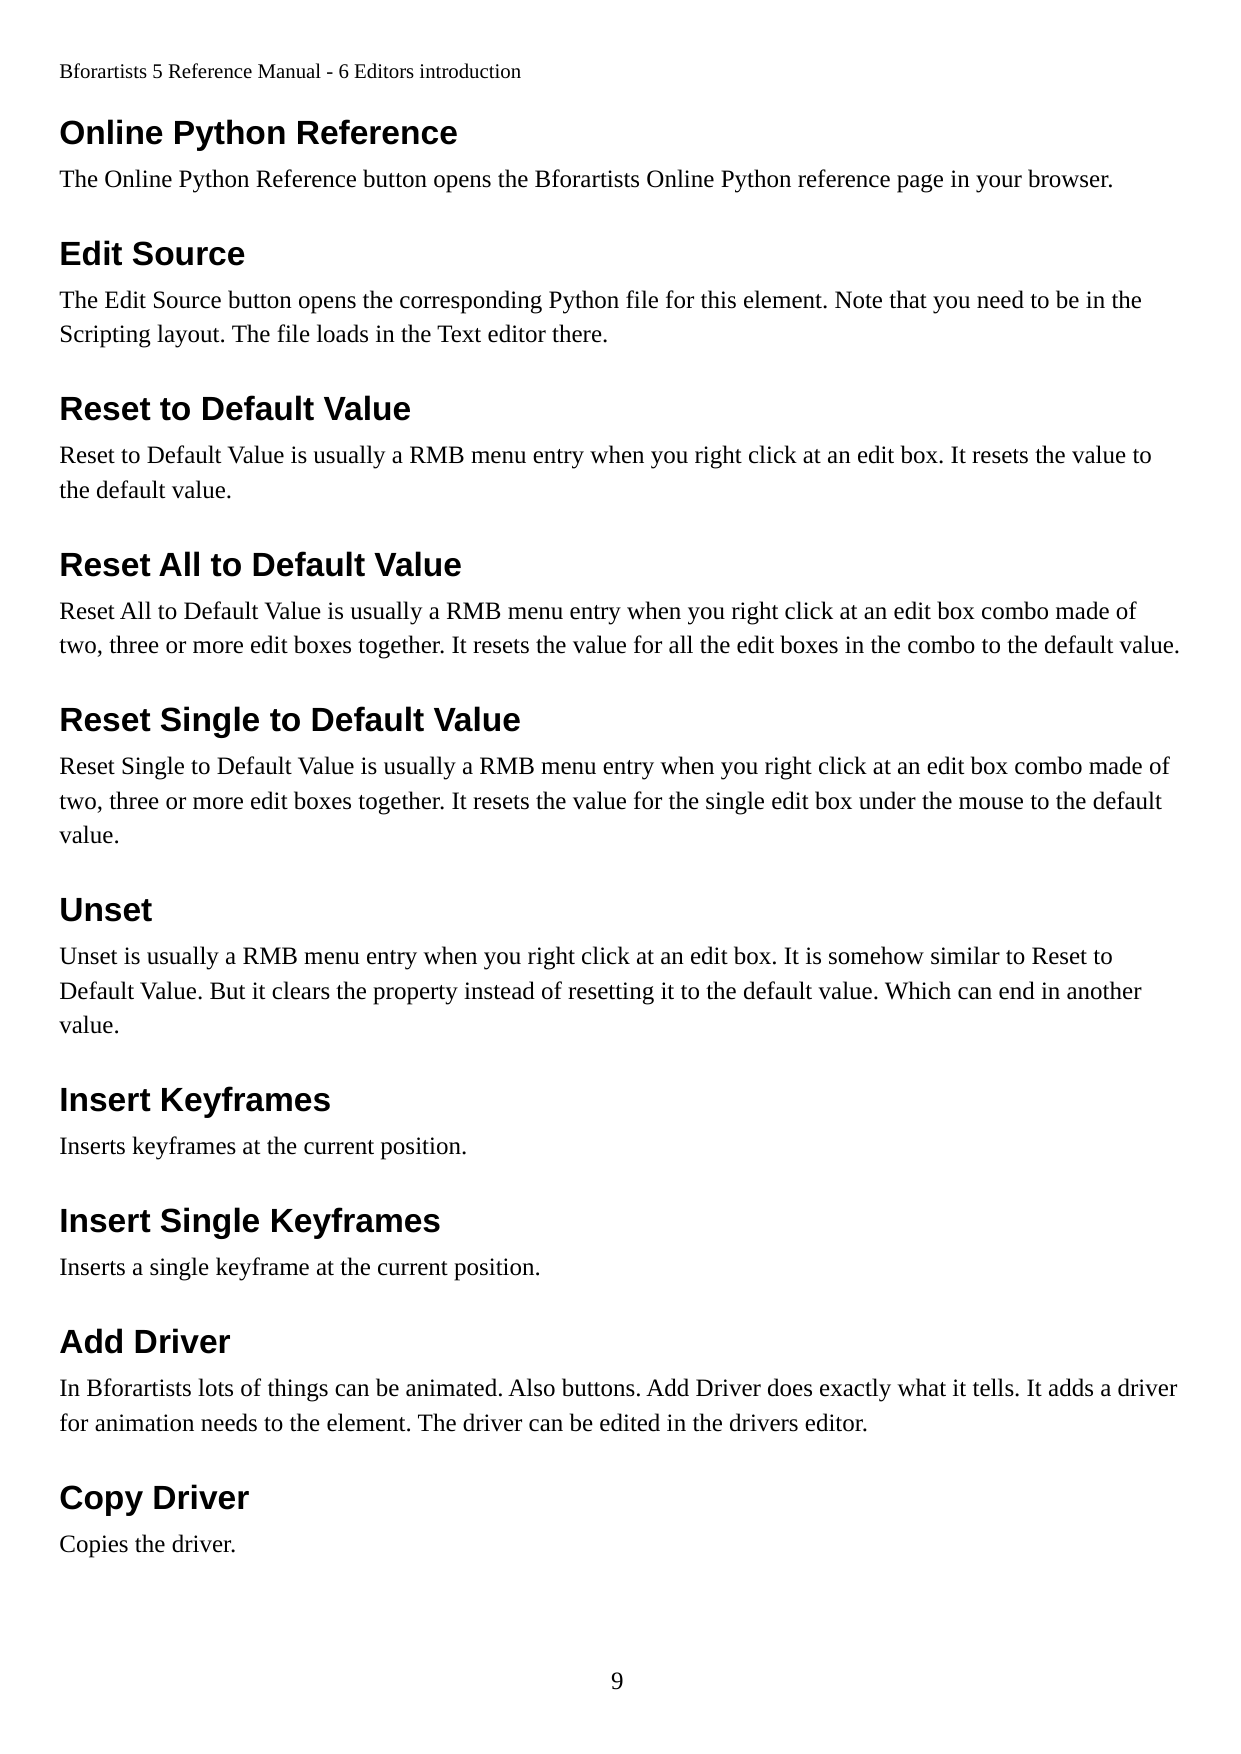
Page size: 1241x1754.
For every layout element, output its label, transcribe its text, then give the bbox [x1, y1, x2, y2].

text In Bforartists lots of things can be animated. Also buttons. Add Driver does exactly what it tells. It adds a driver for animation needs to the element. The driver can be edited in the drivers editor. [59, 1373, 1181, 1437]
subtitle Online Python Reference [59, 113, 1181, 151]
text Inserts keyframes at the current position. [59, 1131, 1181, 1160]
text Copies the driver. [59, 1529, 1181, 1558]
subtitle Unset [59, 890, 1181, 929]
text Reset All to Default Value is usually a RMB menu entry when you right click at an edit box combo made of two, three or more edit boxes together. It resets the value for all the edit boxes in the combo to the default value. [59, 596, 1181, 659]
text Reset Single to Default Value is usually a RMB menu entry when you right click at an edit box combo made of two, three or more edit boxes together. It resets the value for the single edit box under the mouse to the default value. [59, 751, 1181, 849]
subtitle Insert Single Keyframes [59, 1201, 1181, 1240]
subtitle Edit Source [59, 234, 1181, 272]
subtitle Copy Driver [59, 1478, 1181, 1516]
subtitle Add Driver [59, 1322, 1181, 1361]
text Reset to Default Value is usually a RMB menu entry when you right click at an edit box. It resets the value to the default value. [59, 440, 1181, 503]
text Inserts a single keyframe at the current position. [59, 1252, 1181, 1281]
text The Edit Source button opens the corresponding Python file for this element. Note that you need to be in the Scripting layout. The file loads in the Text editor there. [59, 285, 1181, 348]
text Unset is usually a RMB menu entry when you right click at an edit box. It is somehow similar to Reset to Default Value. But it clears the property instead of resetting it to the default value. Which can end in another value. [59, 941, 1181, 1039]
subtitle Insert Keyframes [59, 1080, 1181, 1119]
subtitle Reset All to Default Value [59, 545, 1181, 583]
subtitle Reset to Default Value [59, 389, 1181, 428]
text The Online Python Reference button opens the Bforartists Online Python reference page in your browser. [59, 164, 1181, 192]
subtitle Reset Single to Default Value [59, 700, 1181, 739]
